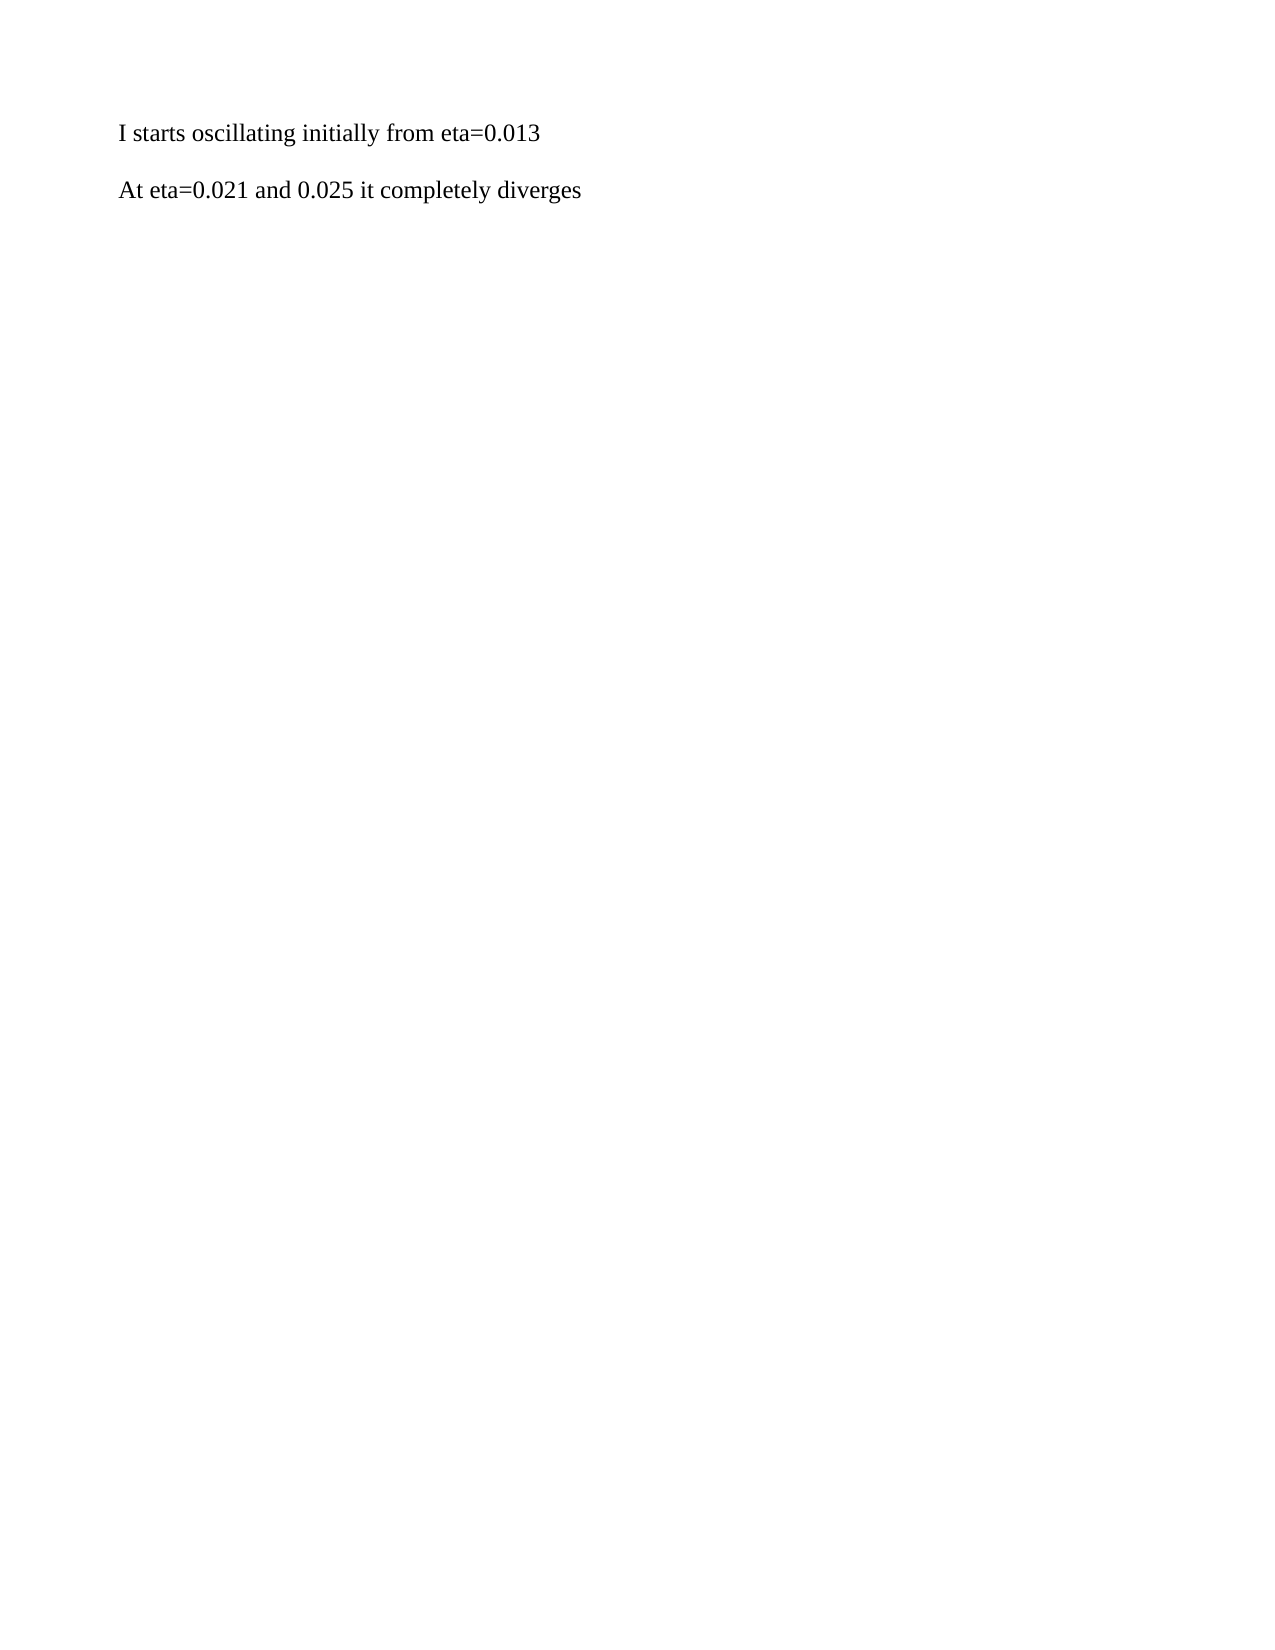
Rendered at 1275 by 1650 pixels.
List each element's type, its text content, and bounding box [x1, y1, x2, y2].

text I starts oscillating initially from eta=0.013 [118, 118, 1157, 147]
text At eta=0.021 and 0.025 it completely diverges [118, 176, 1157, 204]
